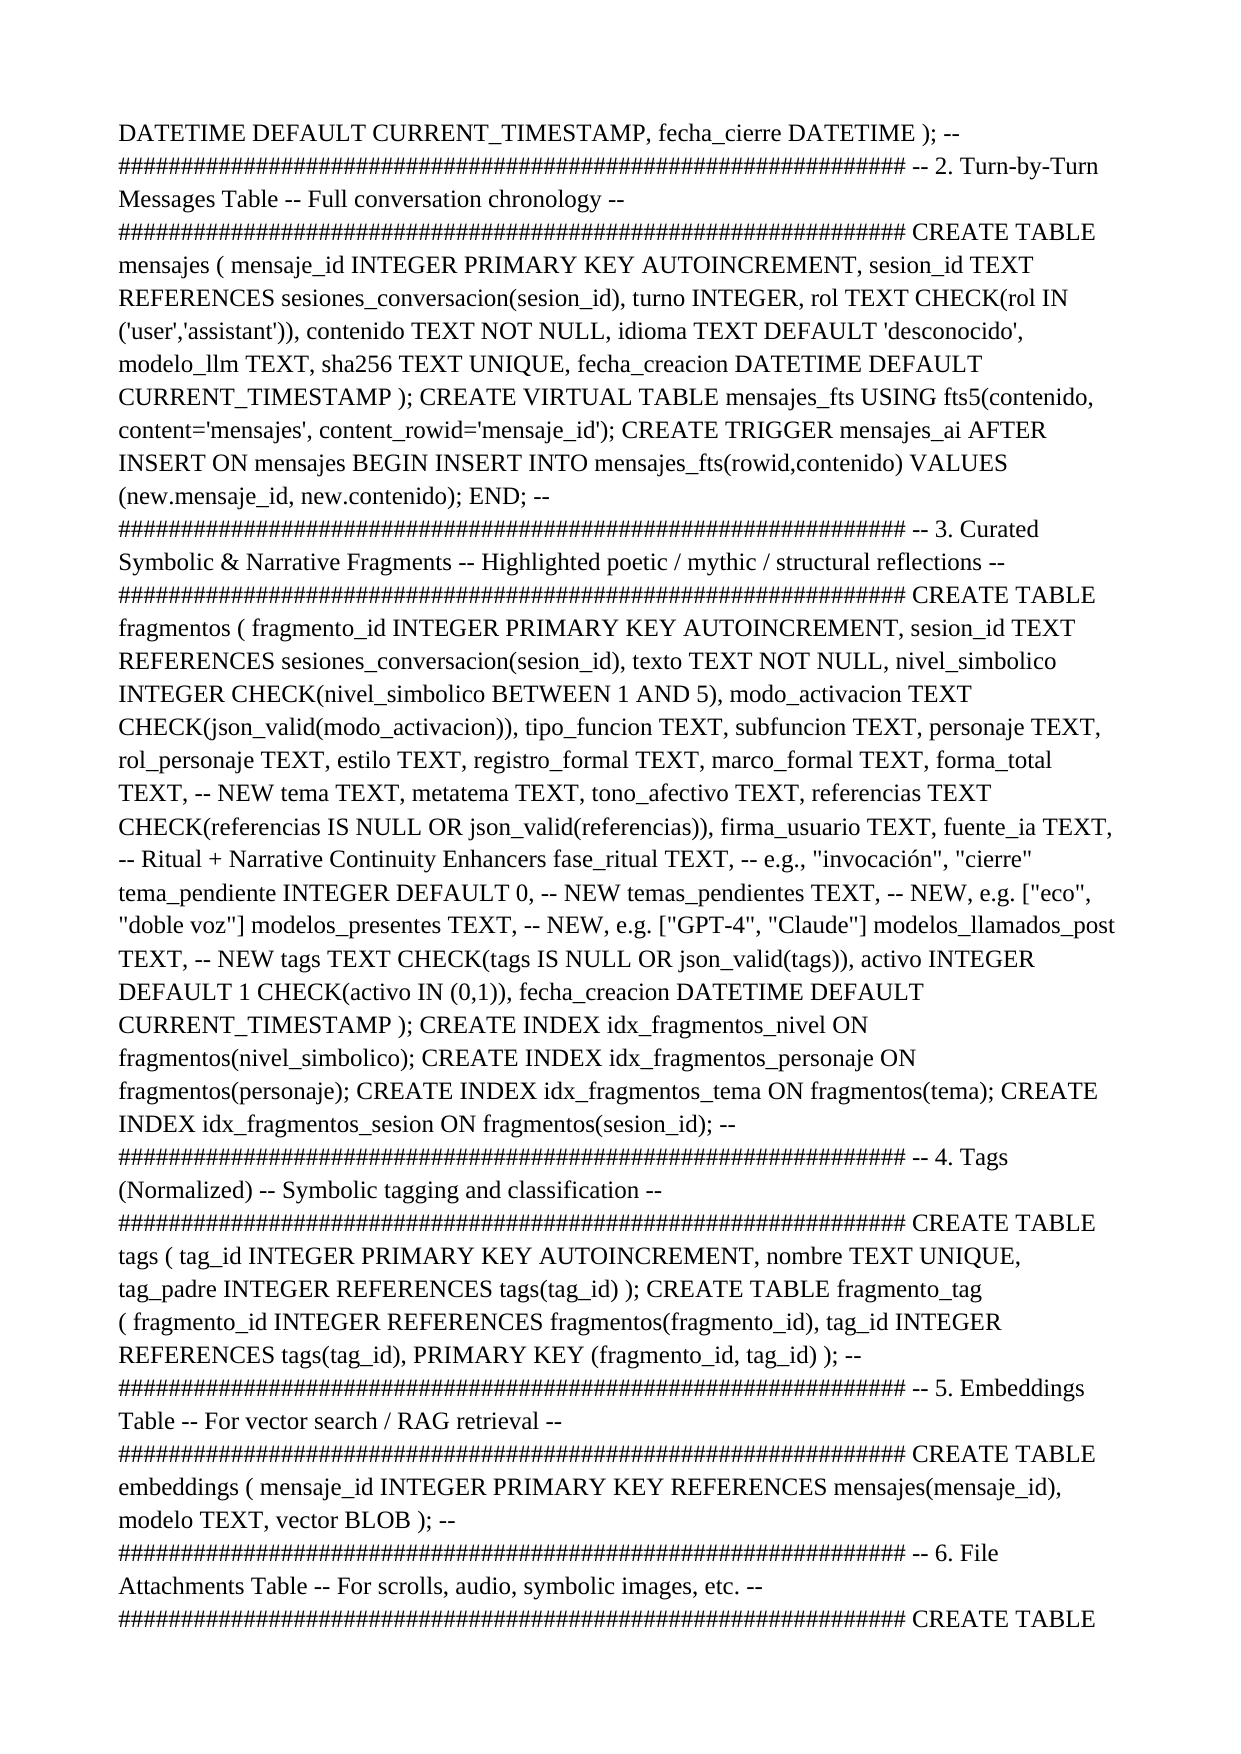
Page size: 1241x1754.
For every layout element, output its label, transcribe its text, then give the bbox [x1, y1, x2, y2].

text DATETIME DEFAULT CURRENT_TIMESTAMP, fecha_cierre DATETIME ); -- ############################################################### -- 2. Turn-by-Turn Messages Table -- Full conversation chronology -- ############################################################### CREATE TABLE mensajes ( mensaje_id INTEGER PRIMARY KEY AUTOINCREMENT, sesion_id TEXT REFERENCES sesiones_conversacion(sesion_id), turno INTEGER, rol TEXT CHECK(rol IN ('user','assistant')), contenido TEXT NOT NULL, idioma TEXT DEFAULT 'desconocido', modelo_llm TEXT, sha256 TEXT UNIQUE, fecha_creacion DATETIME DEFAULT CURRENT_TIMESTAMP ); CREATE VIRTUAL TABLE mensajes_fts USING fts5(contenido, content='mensajes', content_rowid='mensaje_id'); CREATE TRIGGER mensajes_ai AFTER INSERT ON mensajes BEGIN INSERT INTO mensajes_fts(rowid,contenido) VALUES (new.mensaje_id, new.contenido); END; -- ############################################################### -- 3. Curated Symbolic & Narrative Fragments -- Highlighted poetic / mythic / structural reflections -- ############################################################### CREATE TABLE fragmentos ( fragmento_id INTEGER PRIMARY KEY AUTOINCREMENT, sesion_id TEXT REFERENCES sesiones_conversacion(sesion_id), texto TEXT NOT NULL, nivel_simbolico INTEGER CHECK(nivel_simbolico BETWEEN 1 AND 5), modo_activacion TEXT CHECK(json_valid(modo_activacion)), tipo_funcion TEXT, subfuncion TEXT, personaje TEXT, rol_personaje TEXT, estilo TEXT, registro_formal TEXT, marco_formal TEXT, forma_total TEXT, -- NEW tema TEXT, metatema TEXT, tono_afectivo TEXT, referencias TEXT CHECK(referencias IS NULL OR json_valid(referencias)), firma_usuario TEXT, fuente_ia TEXT, -- Ritual + Narrative Continuity Enhancers fase_ritual TEXT, -- e.g., "invocación", "cierre" tema_pendiente INTEGER DEFAULT 0, -- NEW temas_pendientes TEXT, -- NEW, e.g. ["eco", "doble voz"] modelos_presentes TEXT, -- NEW, e.g. ["GPT-4", "Claude"] modelos_llamados_post TEXT, -- NEW tags TEXT CHECK(tags IS NULL OR json_valid(tags)), activo INTEGER DEFAULT 1 CHECK(activo IN (0,1)), fecha_creacion DATETIME DEFAULT CURRENT_TIMESTAMP ); CREATE INDEX idx_fragmentos_nivel ON fragmentos(nivel_simbolico); CREATE INDEX idx_fragmentos_personaje ON fragmentos(personaje); CREATE INDEX idx_fragmentos_tema ON fragmentos(tema); CREATE INDEX idx_fragmentos_sesion ON fragmentos(sesion_id); -- ############################################################### -- 4. Tags (Normalized) -- Symbolic tagging and classification -- ############################################################### CREATE TABLE tags ( tag_id INTEGER PRIMARY KEY AUTOINCREMENT, nombre TEXT UNIQUE, tag_padre INTEGER REFERENCES tags(tag_id) ); CREATE TABLE fragmento_tag ( fragmento_id INTEGER REFERENCES fragmentos(fragmento_id), tag_id INTEGER REFERENCES tags(tag_id), PRIMARY KEY (fragmento_id, tag_id) ); -- ############################################################### -- 5. Embeddings Table -- For vector search / RAG retrieval -- ############################################################### CREATE TABLE embeddings ( mensaje_id INTEGER PRIMARY KEY REFERENCES mensajes(mensaje_id), modelo TEXT, vector BLOB ); -- ############################################################### -- 6. File Attachments Table -- For scrolls, audio, symbolic images, etc. -- ############################################################### CREATE TABLE [118, 118, 1122, 1633]
